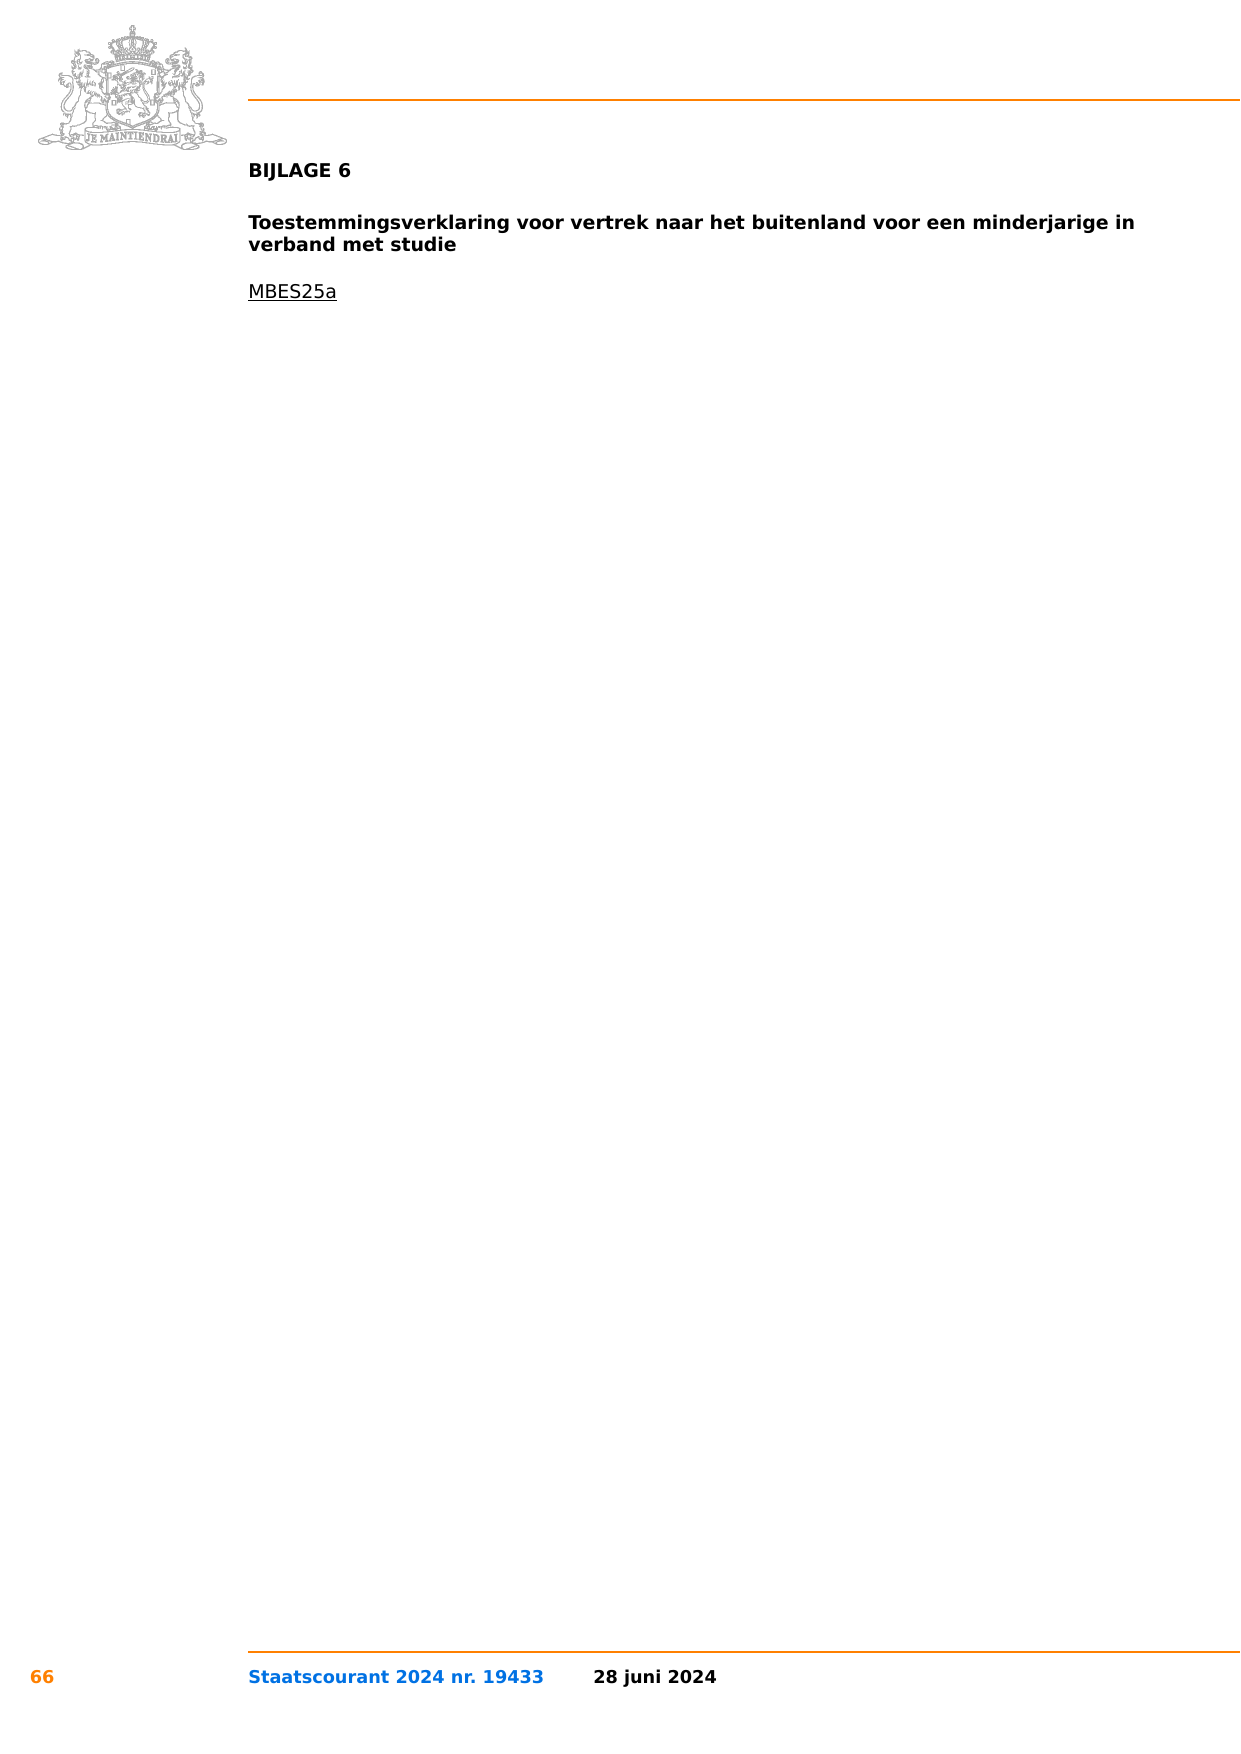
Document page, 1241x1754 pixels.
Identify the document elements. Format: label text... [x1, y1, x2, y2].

subtitle Toestemmingsverklaring voor vertrek naar het buitenland voor een minderjarige in verband met studie [248, 212, 1163, 256]
text MBES25a [248, 281, 1163, 303]
picture [38, 25, 227, 150]
subtitle BIJLAGE 6 [248, 160, 1163, 182]
